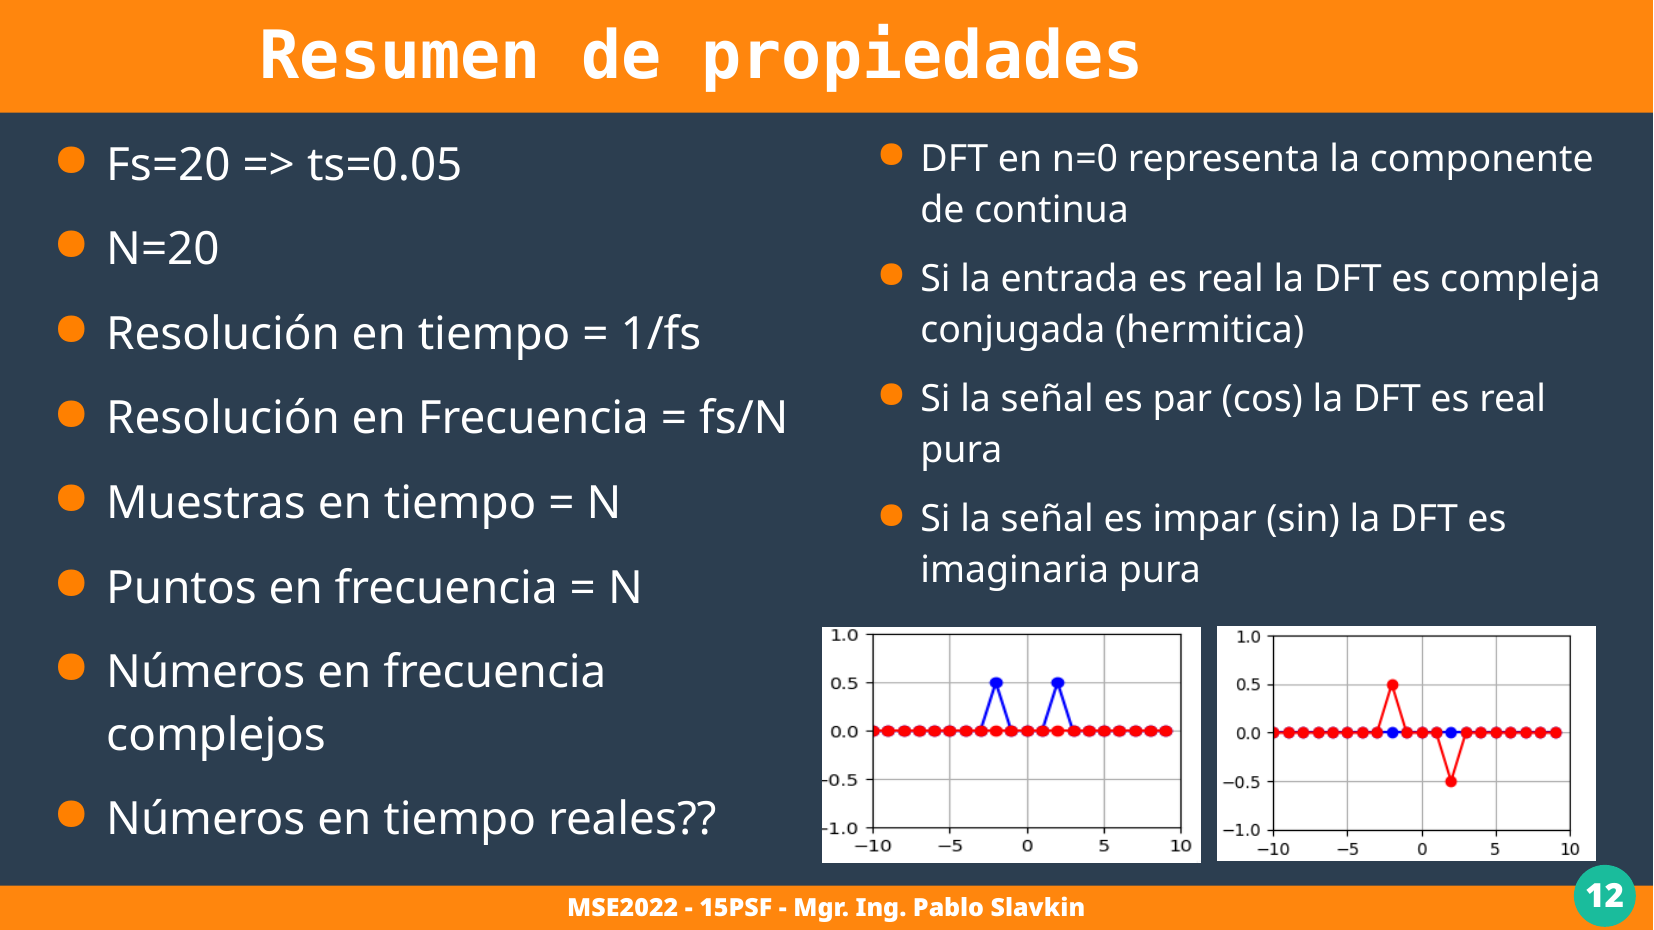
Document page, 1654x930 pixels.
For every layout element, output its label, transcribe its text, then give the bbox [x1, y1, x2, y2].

picture [1217, 626, 1596, 861]
picture [822, 627, 1201, 863]
list Fs=20 => ts=0.05 N=20 Resolución en tiempo = 1/fs Resolución en Frecuencia = fs/N Muestras en tiempo = N Puntos en frecuencia = N Números en frecuencia complejos Números en tiempo reales?? [35, 131, 826, 863]
list DFT en n=0 representa la componente de continua Si la entrada es real la DFT es compleja conjugada (hermitica) Si la señal es par (cos) la DFT es real pura Si la señal es impar (sin) la DFT es imaginaria pura [862, 131, 1613, 601]
title Resumen de propiedades [259, 16, 1653, 113]
